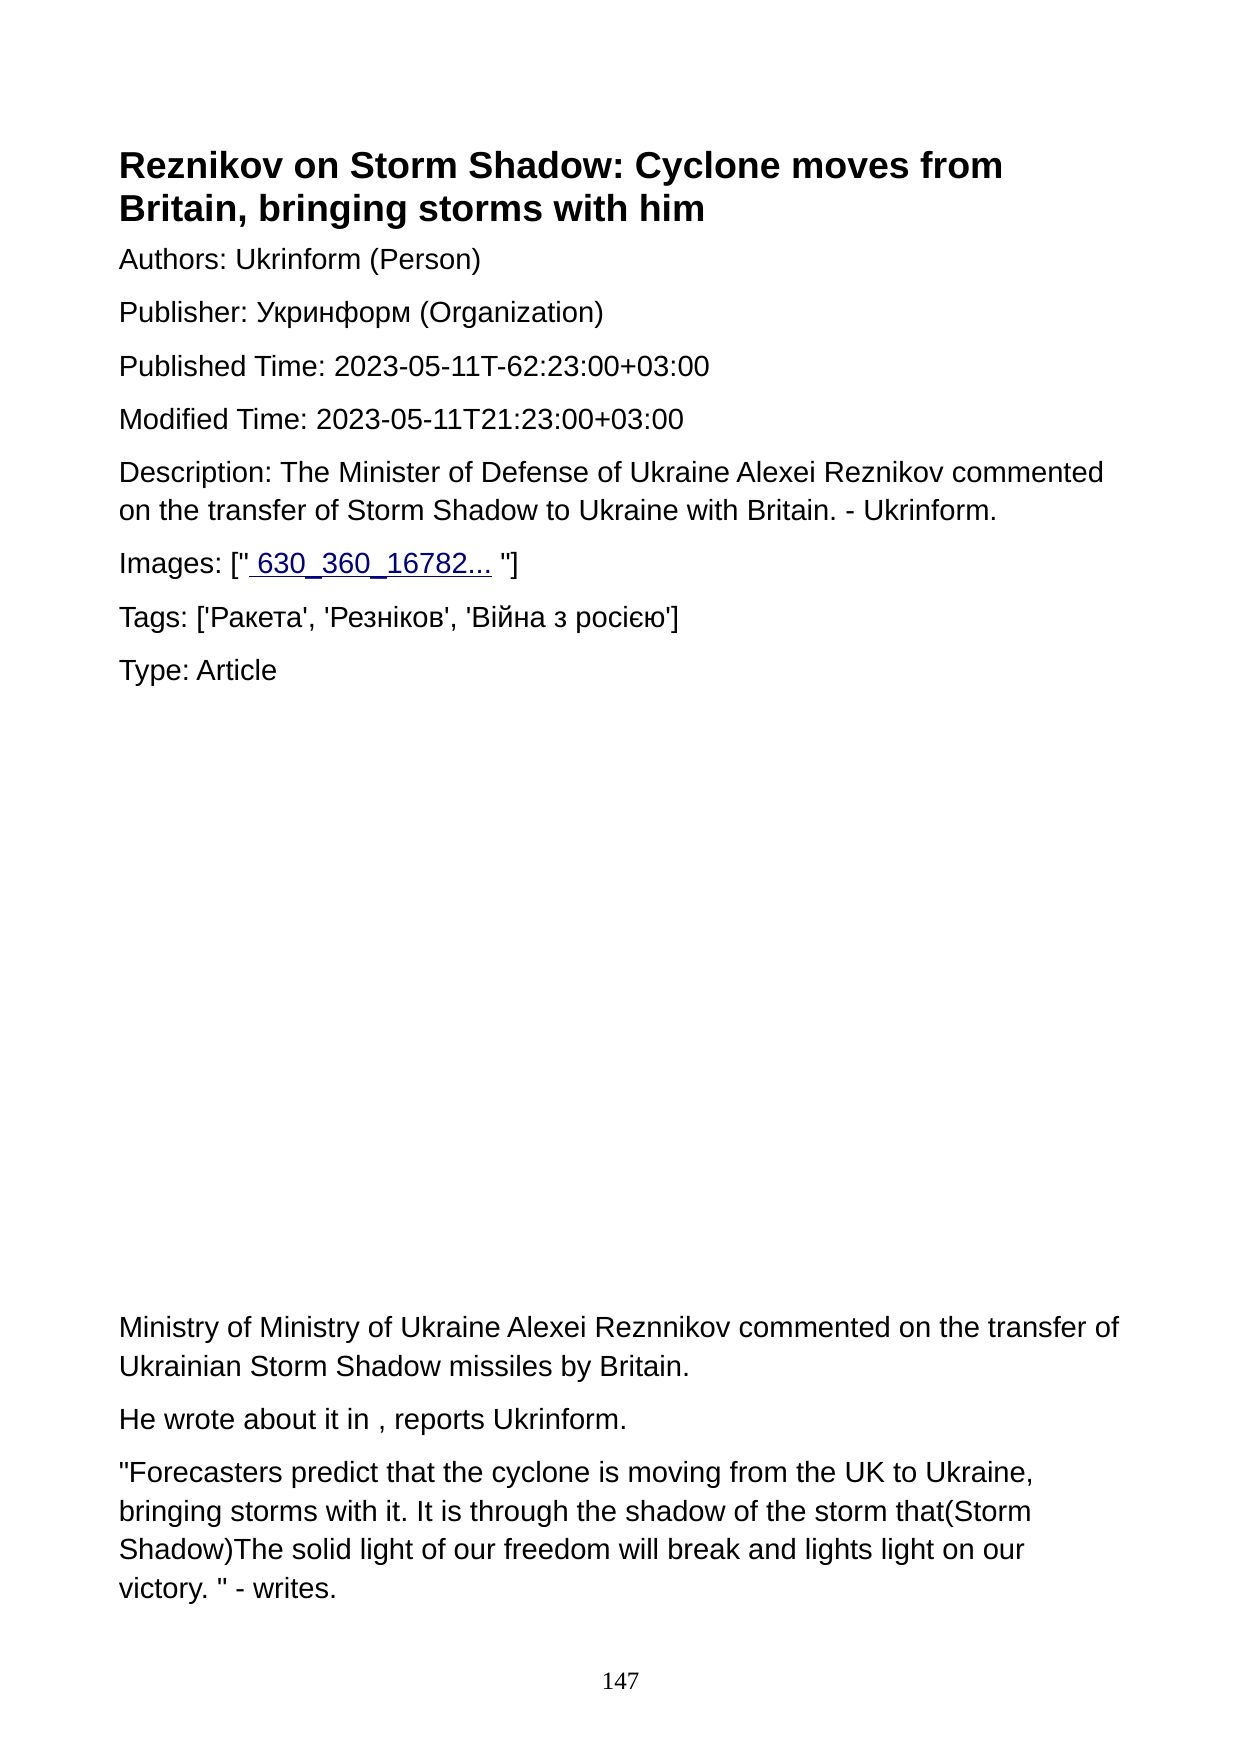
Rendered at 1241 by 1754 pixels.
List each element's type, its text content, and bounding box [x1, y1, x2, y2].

text Modified Time: 2023-05-11T21:23:00+03:00 [118, 402, 1122, 435]
text Publisher: Укринформ (Organization) [118, 295, 1122, 329]
text He wrote about it in , reports Ukrinform. [118, 1402, 1122, 1436]
text "Forecasters predict that the cyclone is moving from the UK to Ukraine, bringing storms with it. It is through the shadow of the storm that(Storm Shadow)The solid light of our freedom will break and lights light on our victory. " - writes. [118, 1455, 1122, 1604]
text Images: [" 630_360_16782... "] [118, 546, 1122, 580]
subtitle Reznikov on Storm Shadow: Cyclone moves from Britain, bringing storms with him [118, 143, 1122, 230]
text Type: Article [118, 653, 1122, 686]
text Published Time: 2023-05-11T-62:23:00+03:00 [118, 348, 1122, 382]
text Ministry of Ministry of Ukraine Alexei Reznnikov commented on the transfer of Ukrainian Storm Shadow missiles by Britain. [118, 706, 1122, 1382]
text Description: The Minister of Defense of Ukraine Alexei Reznikov commented on the transfer of Storm Shadow to Ukraine with Britain. - Ukrinform. [118, 455, 1122, 527]
text Authors: Ukrinform (Person) [118, 242, 1122, 276]
text Tags: ['Ракета', 'Резніков', 'Війна з росією'] [118, 599, 1122, 633]
